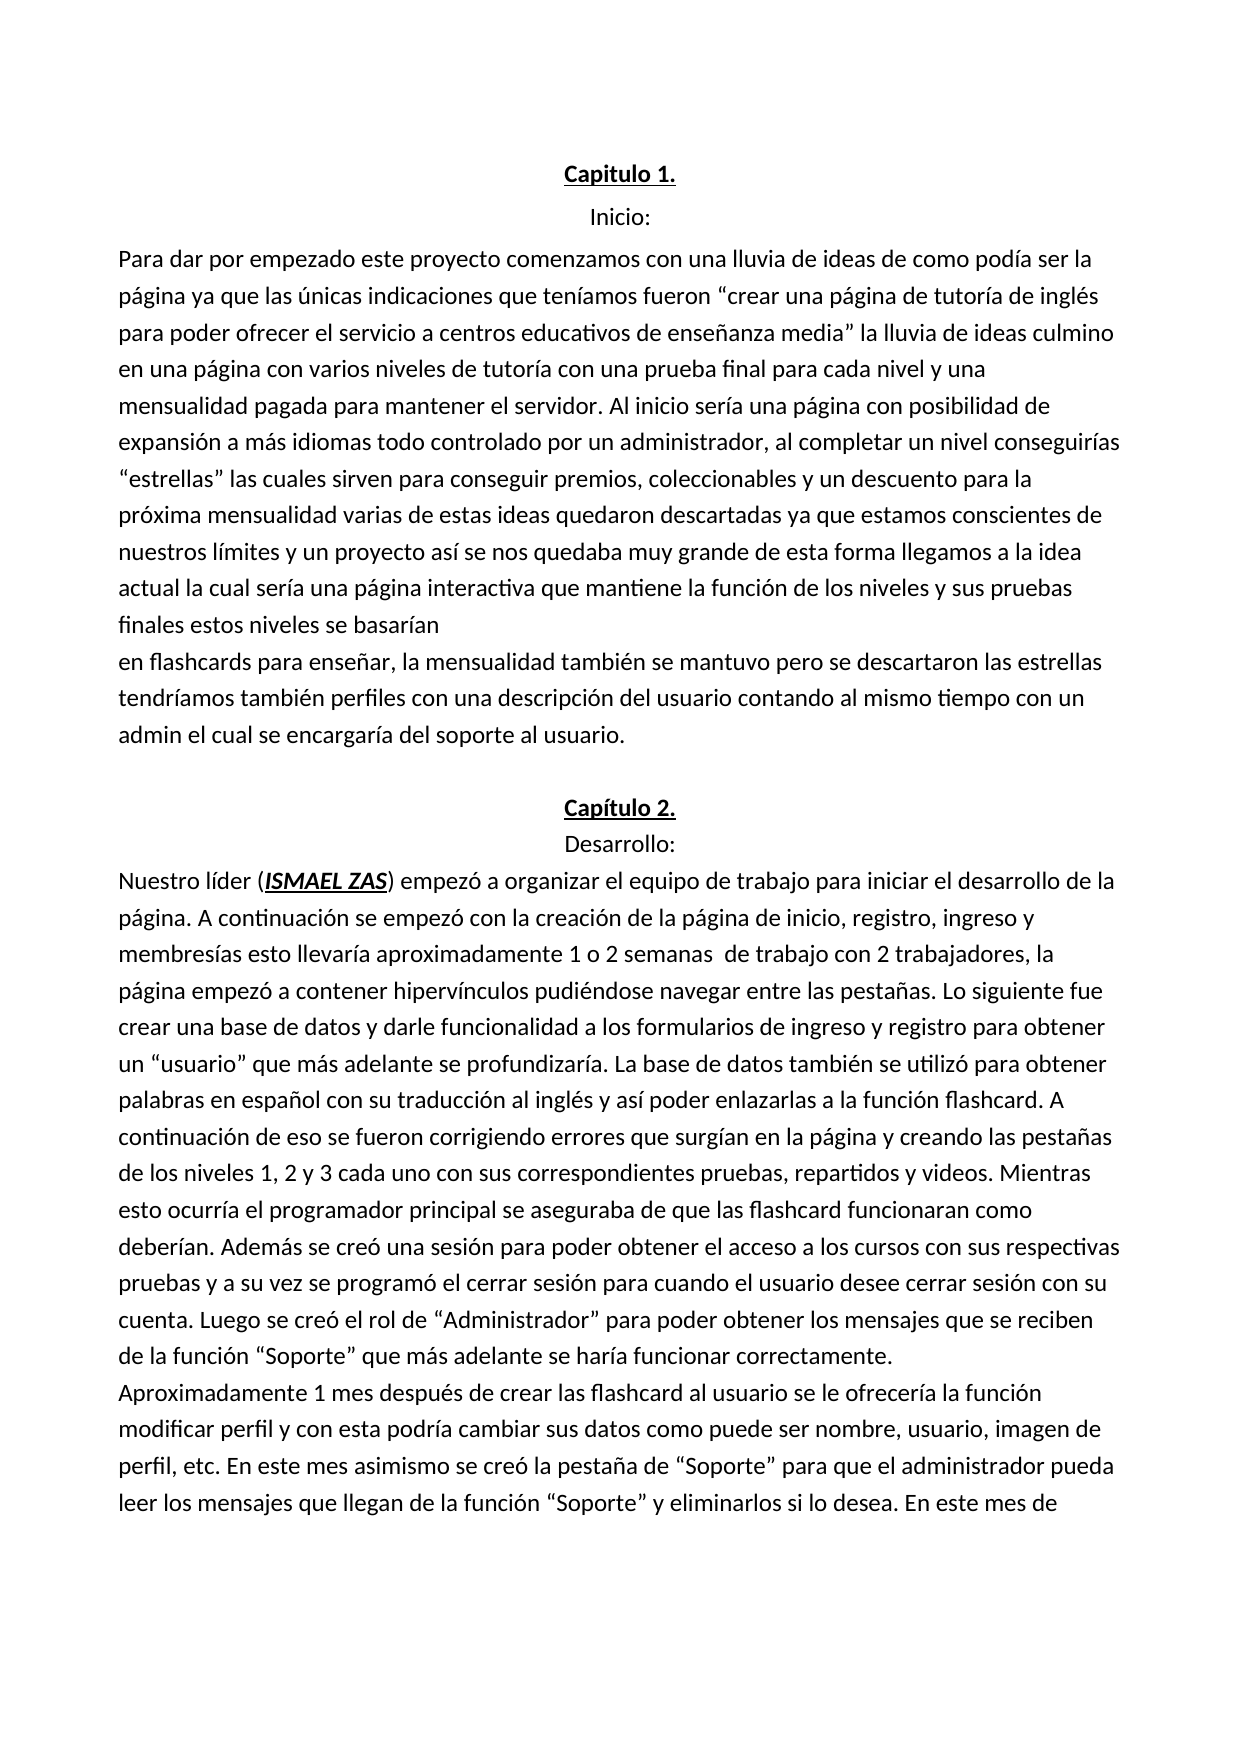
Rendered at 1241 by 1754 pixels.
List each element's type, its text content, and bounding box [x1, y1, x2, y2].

text en flashcards para enseñar, la mensualidad también se mantuvo pero se descartaron las estrellas tendríamos también perfiles con una descripción del usuario contando al mismo tiempo con un admin el cual se encargaría del soporte al usuario. [118, 646, 1122, 749]
text Inicio: [118, 201, 1122, 232]
text Aproximadamente 1 mes después de crear las flashcard al usuario se le ofrecería la función modificar perfil y con esta podría cambiar sus datos como puede ser nombre, usuario, imagen de perfil, etc. En este mes asimismo se creó la pestaña de “Soporte” para que el administrador pueda leer los mensajes que llegan de la función “Soporte” y eliminarlos si lo desea. En este mes de [118, 1377, 1122, 1517]
text Nuestro líder (ISMAEL ZAS) empezó a organizar el equipo de trabajo para iniciar el desarrollo de la página. A continuación se empezó con la creación de la página de inicio, registro, ingreso y membresías esto llevaría aproximadamente 1 o 2 semanas de trabajo con 2 trabajadores, la página empezó a contener hipervínculos pudiéndose navegar entre las pestañas. Lo siguiente fue crear una base de datos y darle funcionalidad a los formularios de ingreso y registro para obtener un “usuario” que más adelante se profundizaría. La base de datos también se utilizó para obtener palabras en español con su traducción al inglés y así poder enlazarlas a la función flashcard. A continuación de eso se fueron corrigiendo errores que surgían en la página y creando las pestañas de los niveles 1, 2 y 3 cada uno con sus correspondientes pruebas, repartidos y videos. Mientras esto ocurría el programador principal se aseguraba de que las flashcard funcionaran como deberían. Además se creó una sesión para poder obtener el acceso a los cursos con sus respectivas pruebas y a su vez se programó el cerrar sesión para cuando el usuario desee cerrar sesión con su cuenta. Luego se creó el rol de “Administrador” para poder obtener los mensajes que se reciben de la función “Soporte” que más adelante se haría funcionar correctamente. [118, 865, 1122, 1371]
text Desarrollo: [118, 828, 1122, 859]
text Para dar por empezado este proyecto comenzamos con una lluvia de ideas de como podía ser la página ya que las únicas indicaciones que teníamos fueron “crear una página de tutoría de inglés para poder ofrecer el servicio a centros educativos de enseñanza media” la lluvia de ideas culmino en una página con varios niveles de tutoría con una prueba final para cada nivel y una mensualidad pagada para mantener el servidor. Al inicio sería una página con posibilidad de expansión a más idiomas todo controlado por un administrador, al completar un nivel conseguirías “estrellas” las cuales sirven para conseguir premios, coleccionables y un descuento para la próxima mensualidad varias de estas ideas quedaron descartadas ya que estamos conscientes de nuestros límites y un proyecto así se nos quedaba muy grande de esta forma llegamos a la idea actual la cual sería una página interactiva que mantiene la función de los niveles y sus pruebas finales estos niveles se basarían [118, 243, 1122, 640]
text Capítulo 2. [118, 792, 1122, 822]
text Capitulo 1. [118, 158, 1122, 189]
